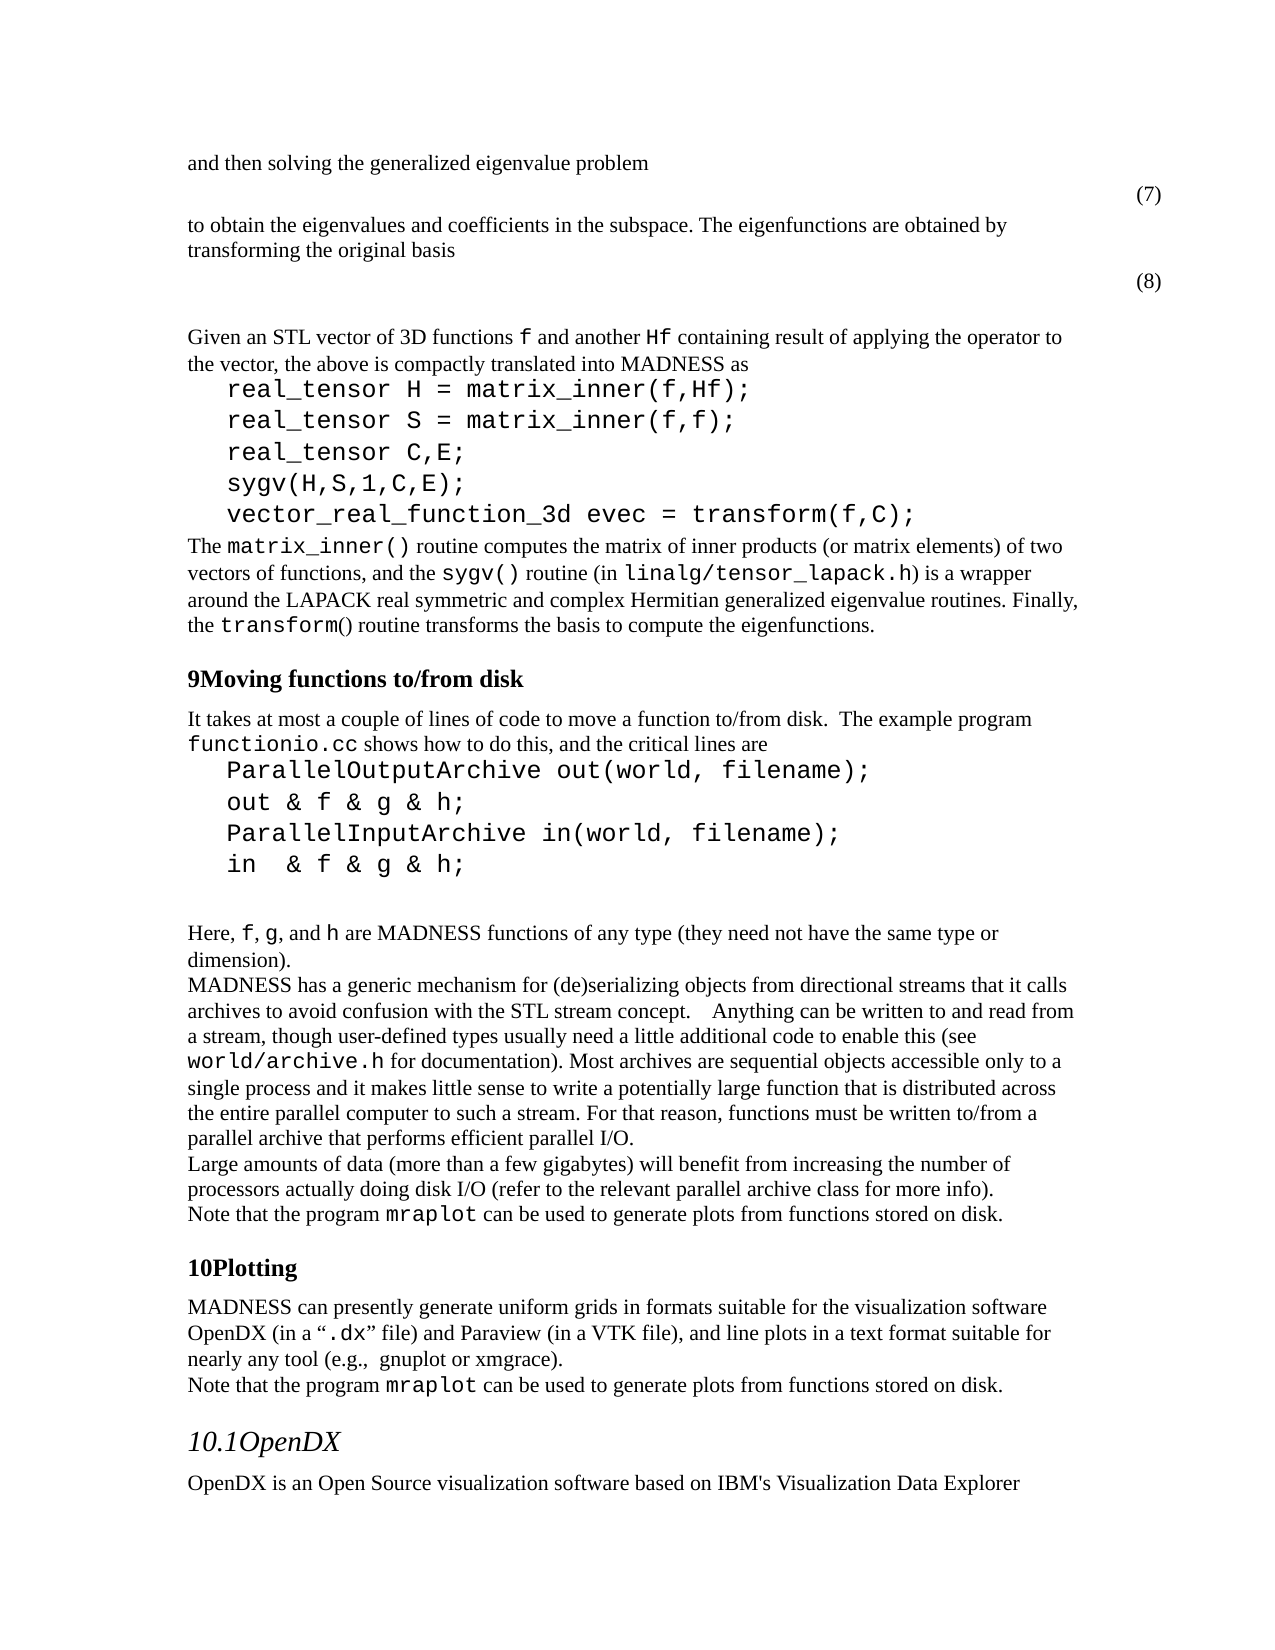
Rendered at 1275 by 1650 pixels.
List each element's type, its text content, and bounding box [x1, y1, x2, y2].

text Large amounts of data (more than a few gigabytes) will benefit from increasing the number of processors actually doing disk I/O (refer to the relevant parallel archive class for more info). [187, 1151, 1087, 1201]
text and then solving the generalized eigenvalue problem [187, 150, 1087, 175]
table_header (8) [1059, 262, 1167, 299]
text in & f & g & h; [226, 852, 1087, 880]
text vector_real_function_3d evec = transform(f,C); [226, 502, 1087, 530]
subtitle Plotting [187, 1253, 1087, 1282]
subtitle Moving functions to/from disk [187, 664, 1087, 693]
text Given an STL vector of 3D functions f and another Hf containing result of applying the operator to the vector, the above is compactly translated into MADNESS as [187, 324, 1087, 376]
text Note that the program mraplot can be used to generate plots from functions stored on disk. [187, 1372, 1087, 1399]
text sygv(H,S,1,C,E); [226, 470, 1087, 499]
text to obtain the eigenvalues and coefficients in the subspace. The eigenfunctions are obtained by transforming the original basis [187, 212, 1087, 262]
text real_tensor C,E; [226, 439, 1087, 467]
text ParallelOutputArchive out(world, filename); [226, 758, 1087, 786]
table_header [192, 175, 1059, 212]
text OpenDX is an Open Source visualization software based on IBM's Visualization Data Explorer [187, 1470, 1087, 1495]
text The matrix_inner() routine computes the matrix of inner products (or matrix elements) of two vectors of functions, and the sygv() routine (in linalg/tensor_lapack.h) is a wrapper around the LAPACK real symmetric and complex Hermitian generalized eigenvalue routines. Finally, the transform() routine transforms the basis to compute the eigenfunctions. [187, 533, 1087, 639]
table_header (7) [1059, 175, 1167, 212]
subtitle OpenDX [187, 1424, 1087, 1457]
text MADNESS has a generic mechanism for (de)serializing objects from directional streams that it calls archives to avoid confusion with the STL stream concept. Anything can be written to and read from a stream, though user-defined types usually need a little additional code to enable this (see world/archive.h for documentation). Most archives are sequential objects accessible only to a single process and it makes little sense to write a potentially large function that is distributed across the entire parallel computer to such a stream. For that reason, functions must be written to/from a parallel archive that performs efficient parallel I/O. [187, 972, 1087, 1151]
text Here, f, g, and h are MADNESS functions of any type (they need not have the same type or dimension). [187, 920, 1087, 972]
text MADNESS can presently generate uniform grids in formats suitable for the visualization software OpenDX (in a “.dx” file) and Paraview (in a VTK file), and line plots in a text format suitable for nearly any tool (e.g., gnuplot or xmgrace). [187, 1294, 1087, 1372]
table_header [192, 262, 1059, 299]
text real_tensor S = matrix_inner(f,f); [226, 408, 1087, 436]
text It takes at most a couple of lines of code to move a function to/from disk. The example program functionio.cc shows how to do this, and the critical lines are [187, 706, 1087, 758]
text ParallelInputArchive in(world, filename); [226, 820, 1087, 849]
text Note that the program mraplot can be used to generate plots from functions stored on disk. [187, 1201, 1087, 1228]
text real_tensor H = matrix_inner(f,Hf); [226, 376, 1087, 405]
text out & f & g & h; [226, 789, 1087, 817]
